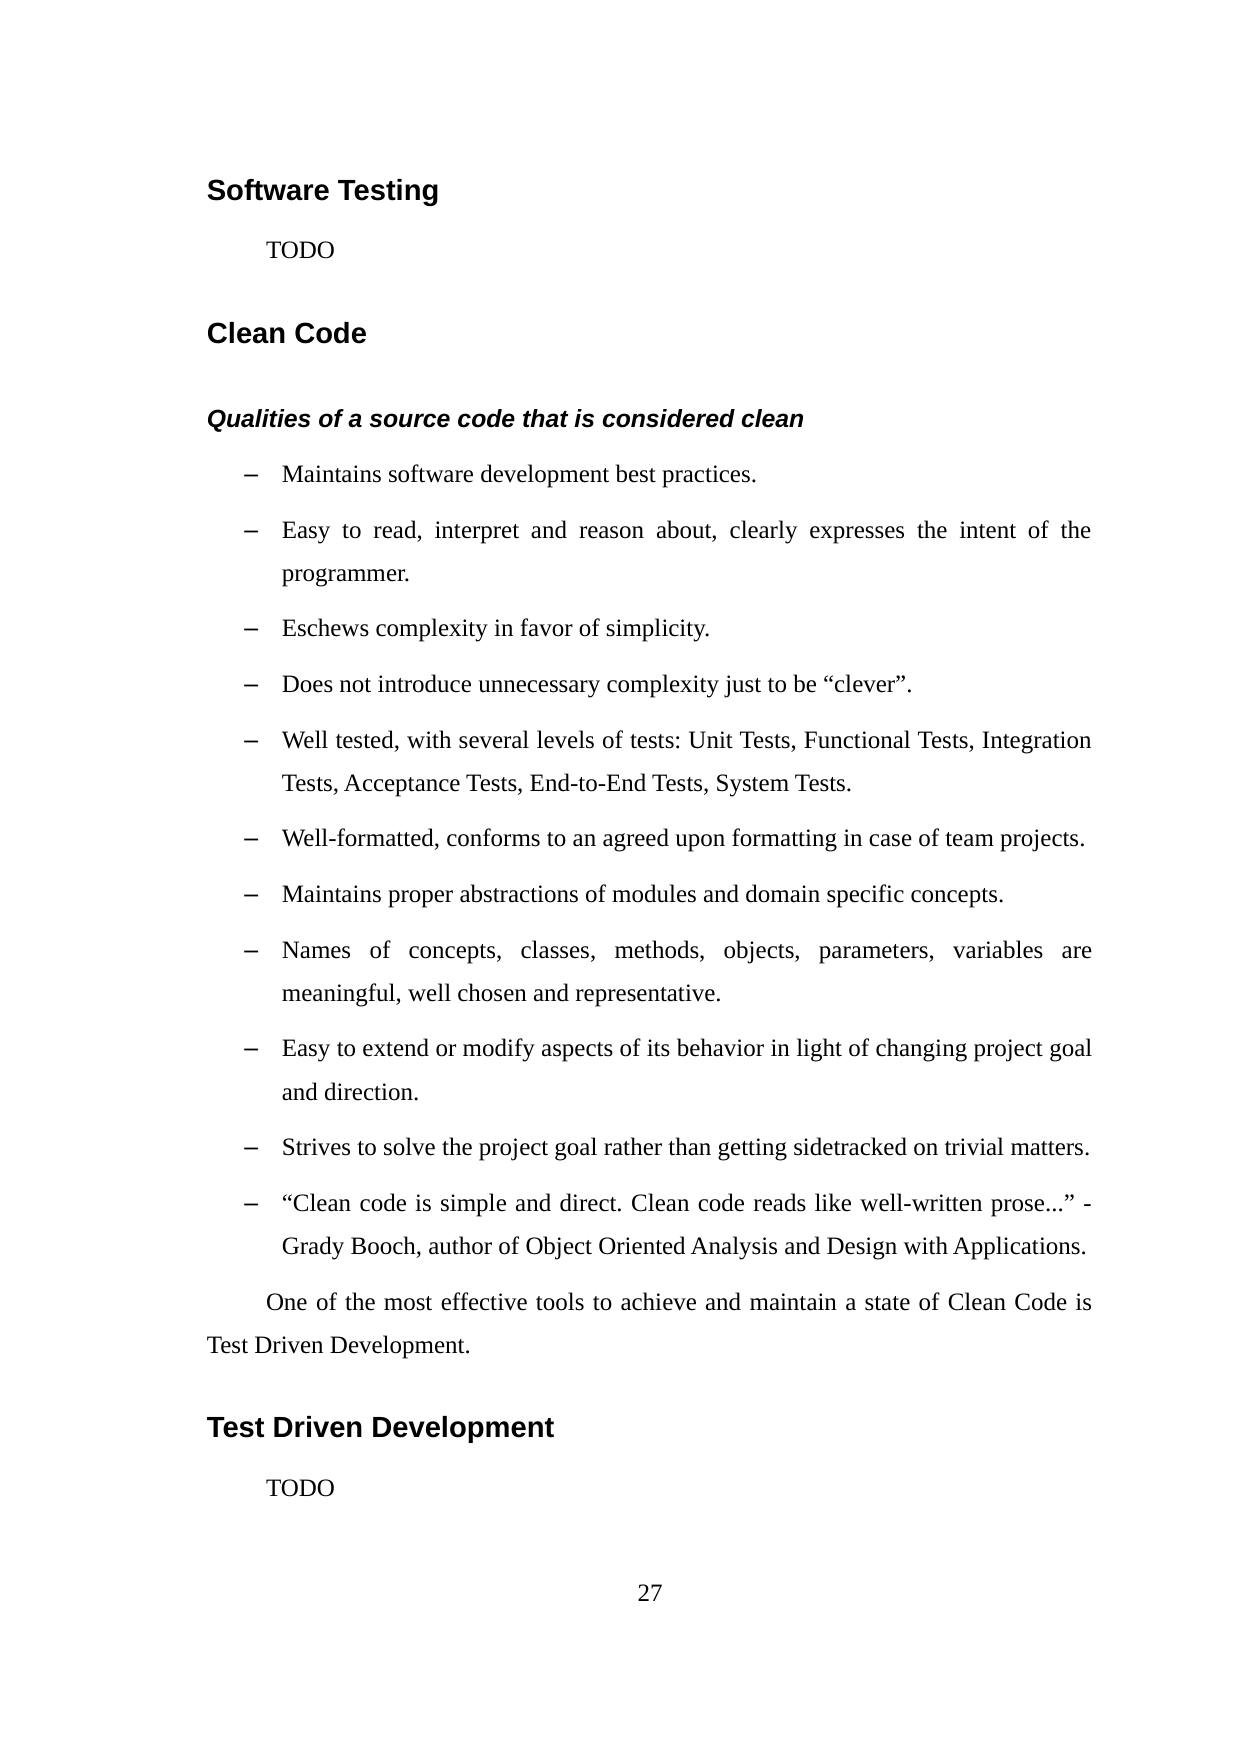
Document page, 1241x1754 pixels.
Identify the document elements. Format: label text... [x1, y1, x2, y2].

list Maintains proper abstractions of modules and domain specific concepts. [244, 879, 1093, 908]
text One of the most effective tools to achieve and maintain a state of Clean Code is Test Driven Development. [207, 1287, 1093, 1358]
list Eschews complexity in favor of simplicity. [244, 613, 1093, 642]
subtitle Test Driven Development [207, 1410, 1093, 1444]
list Easy to extend or modify aspects of its behavior in light of changing project goal and direction. [244, 1033, 1093, 1105]
list Easy to read, interpret and reason about, clearly expresses the intent of the programmer. [244, 515, 1093, 587]
text TODO [207, 1473, 1093, 1502]
list Maintains software development best practices. [244, 459, 1093, 488]
list “Clean code is simple and direct. Clean code reads like well-written prose...” - Grady Booch, author of Object Oriented Analysis and Design with Applications. [244, 1188, 1093, 1260]
list Names of concepts, classes, methods, objects, parameters, variables are meaningful, well chosen and representative. [244, 935, 1093, 1007]
list Well tested, with several levels of tests: Unit Tests, Functional Tests, Integration Tests, Acceptance Tests, End-to-End Tests, System Tests. [244, 725, 1093, 797]
list Does not introduce unnecessary complexity just to be “clever”. [244, 669, 1093, 698]
text TODO [207, 235, 1093, 264]
list Well-formatted, conforms to an agreed upon formatting in case of team projects. [244, 823, 1093, 852]
list Strives to solve the project goal rather than getting sidetracked on trivial matters. [244, 1132, 1093, 1161]
subtitle Clean Code [207, 316, 1093, 349]
subtitle Qualities of a source code that is considered clean [207, 404, 1093, 432]
subtitle Software Testing [207, 173, 1093, 206]
